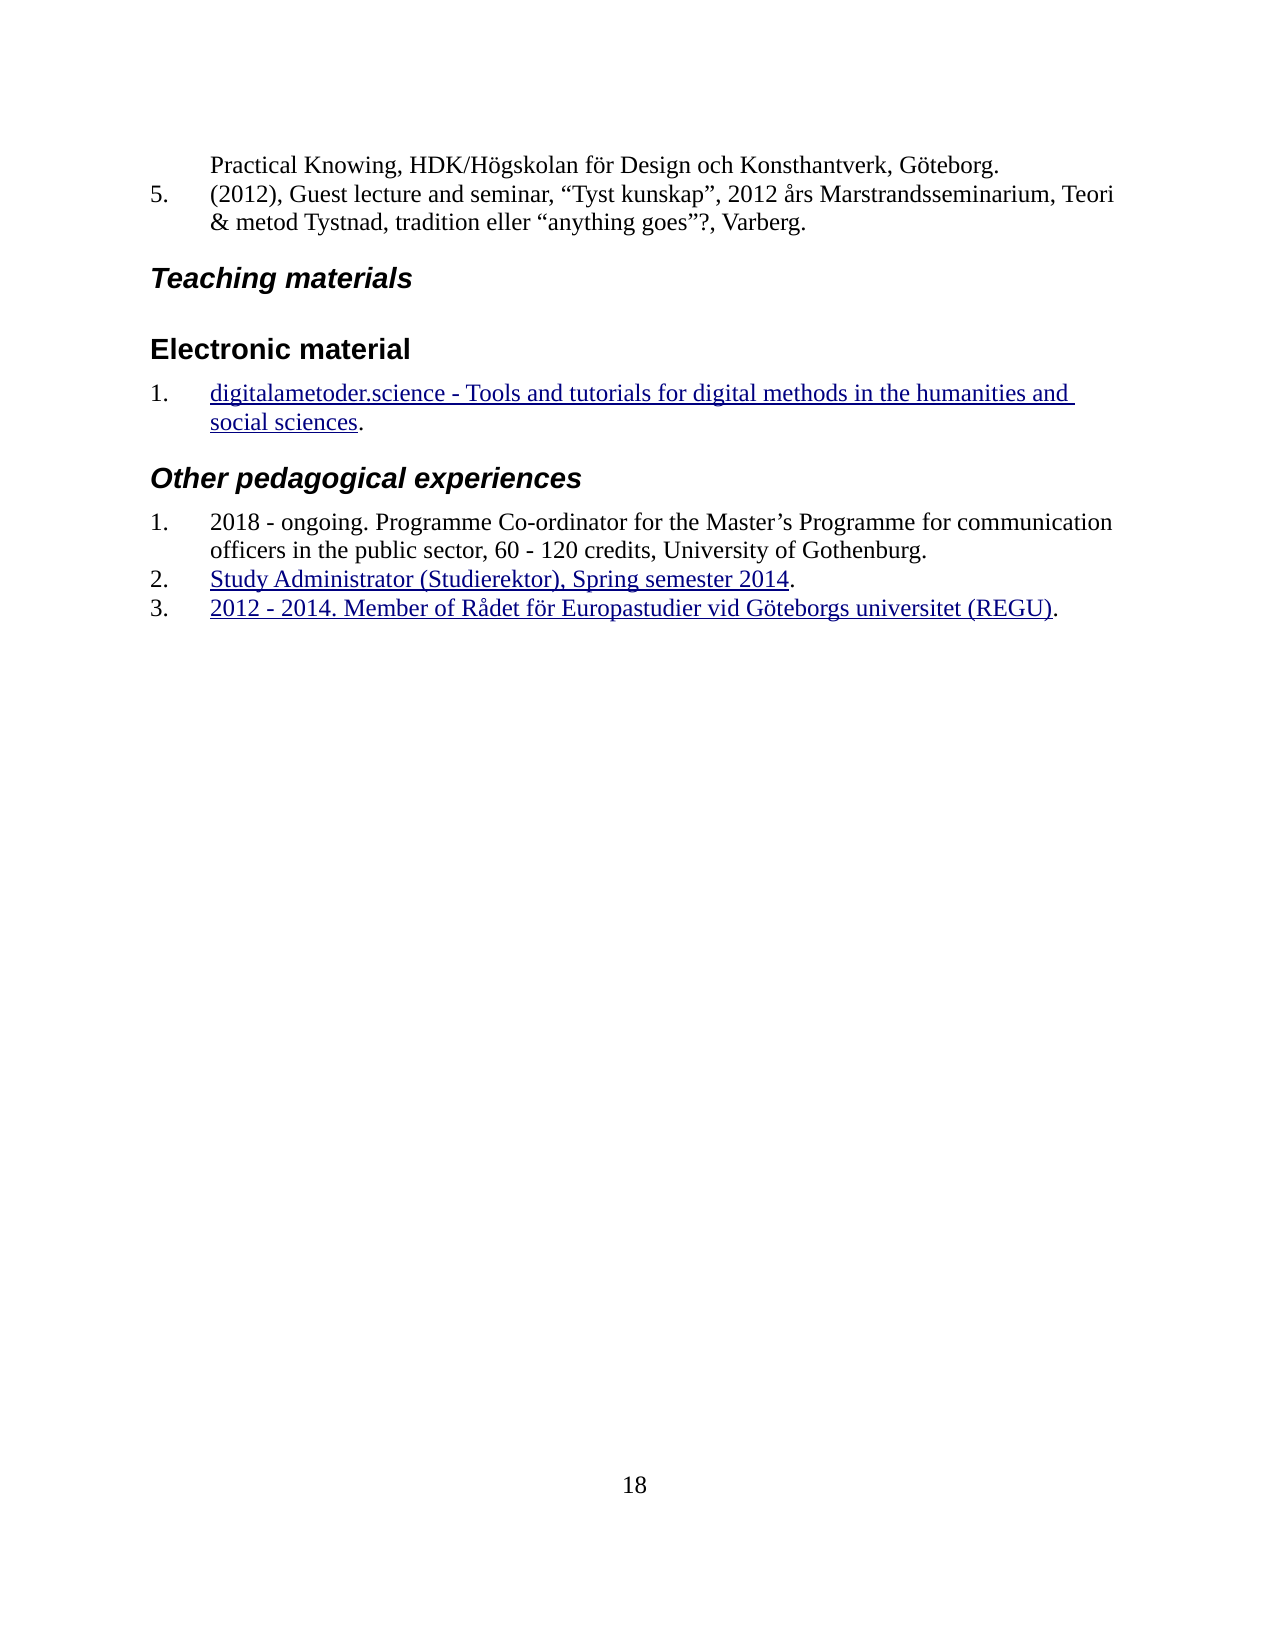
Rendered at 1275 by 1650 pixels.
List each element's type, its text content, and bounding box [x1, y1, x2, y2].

subtitle Electronic material [150, 332, 1125, 366]
list 2018 - ongoing. Programme Co-ordinator for the Master’s Programme for communication officers in the public sector, 60 - 120 credits, University of Gothenburg. [150, 507, 1125, 564]
list Practical Knowing, HDK/Högskolan för Design och Konsthantverk, Göteborg. [150, 150, 1125, 179]
list Study Administrator (Studierektor), Spring semester 2014. [150, 564, 1125, 593]
subtitle Other pedagogical experiences [150, 461, 1125, 494]
list (2012), Guest lecture and seminar, “Tyst kunskap”, 2012 års Marstrandsseminarium, Teori & metod Tystnad, tradition eller “anything goes”?, Varberg. [150, 179, 1125, 236]
list digitalametoder.science - Tools and tutorials for digital methods in the humanities and social sciences. [150, 378, 1125, 436]
list 2012 - 2014. Member of Rådet för Europastudier vid Göteborgs universitet (REGU). [150, 593, 1125, 622]
subtitle Teaching materials [150, 261, 1125, 295]
